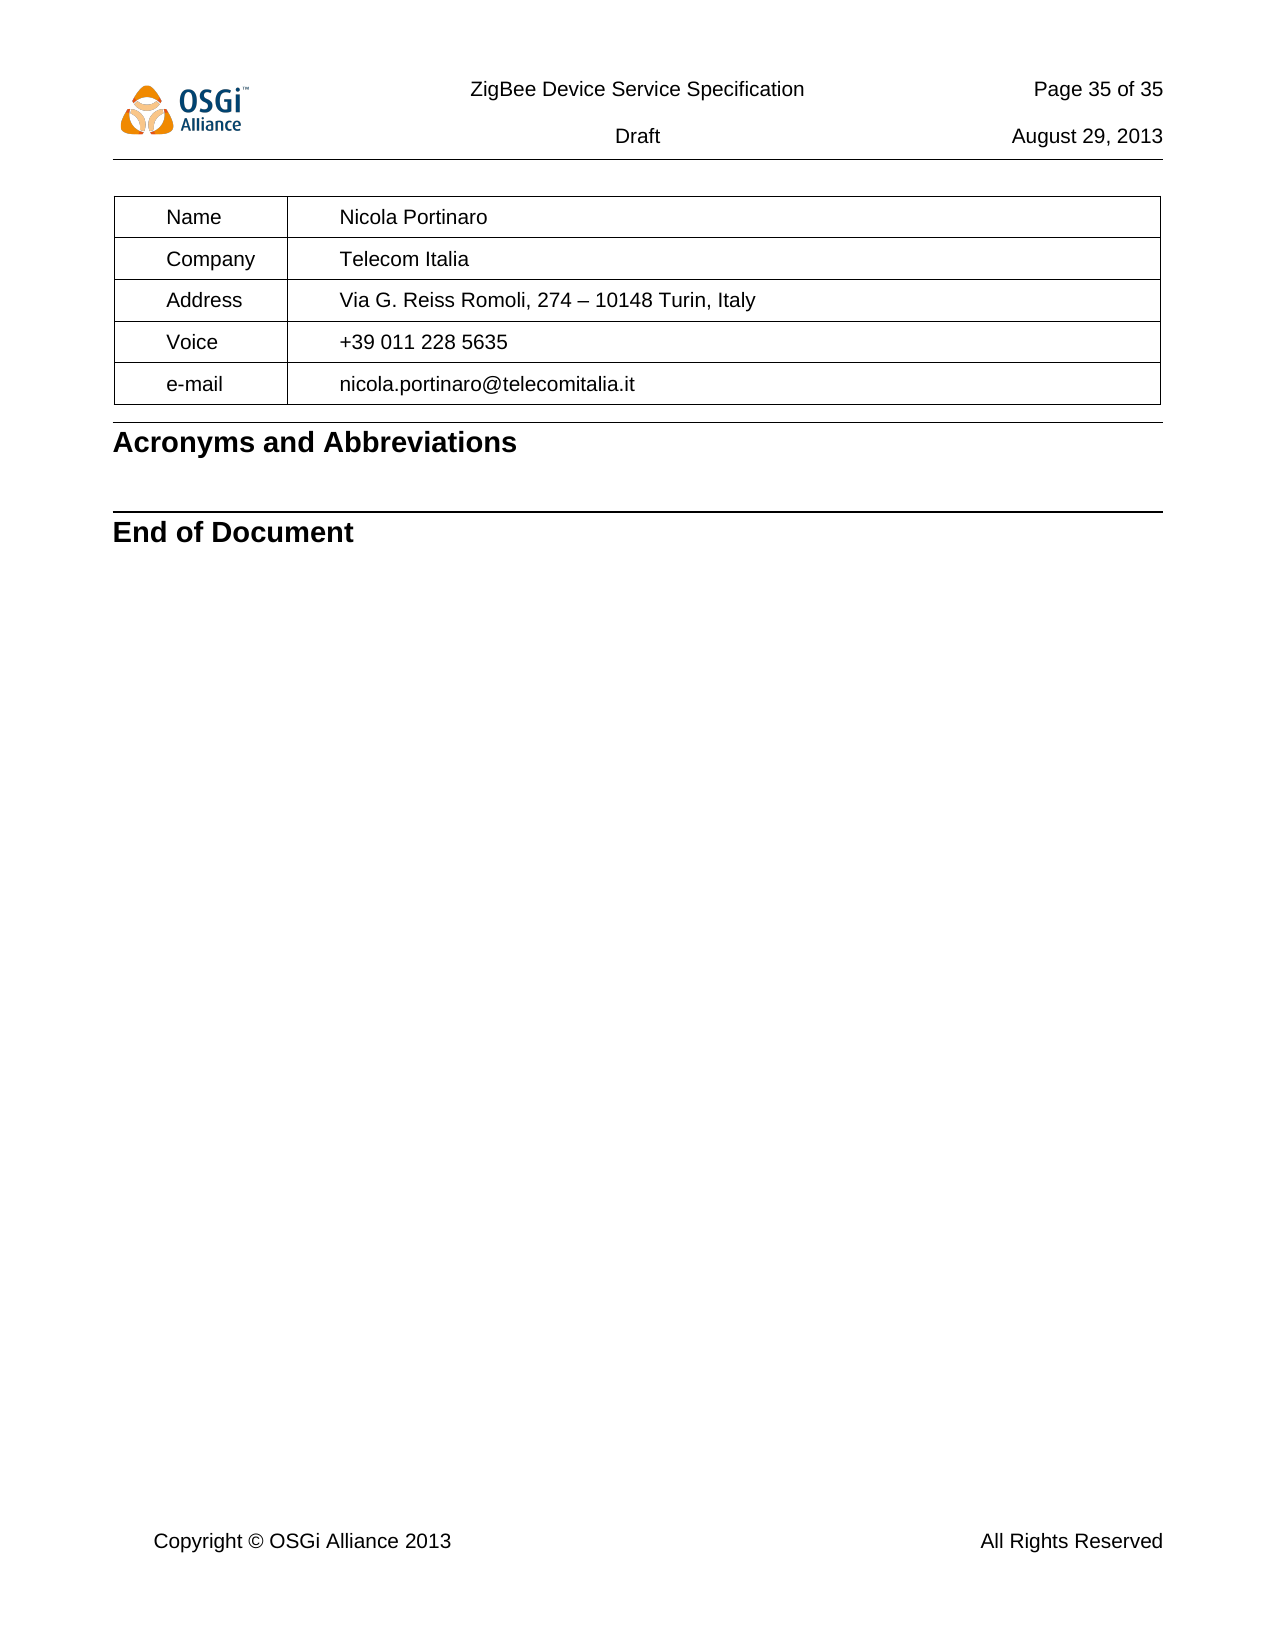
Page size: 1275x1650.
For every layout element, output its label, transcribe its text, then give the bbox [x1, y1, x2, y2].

picture [113, 78, 257, 142]
subtitle End of Document [112, 512, 1163, 548]
table_cell e-mail [115, 363, 287, 404]
table_cell +39 011 228 5635 [288, 322, 1160, 362]
table_header Name [115, 197, 287, 237]
table_cell Telecom Italia [288, 238, 1160, 279]
table_cell Address [115, 280, 287, 321]
table_header Nicola Portinaro [288, 197, 1160, 237]
subtitle Acronyms and Abbreviations [112, 423, 1163, 458]
table_cell Via G. Reiss Romoli, 274 – 10148 Turin, Italy [288, 280, 1160, 321]
table_cell nicola.portinaro@telecomitalia.it [288, 363, 1160, 404]
table_cell Voice [115, 322, 287, 362]
table_cell Company [115, 238, 287, 279]
